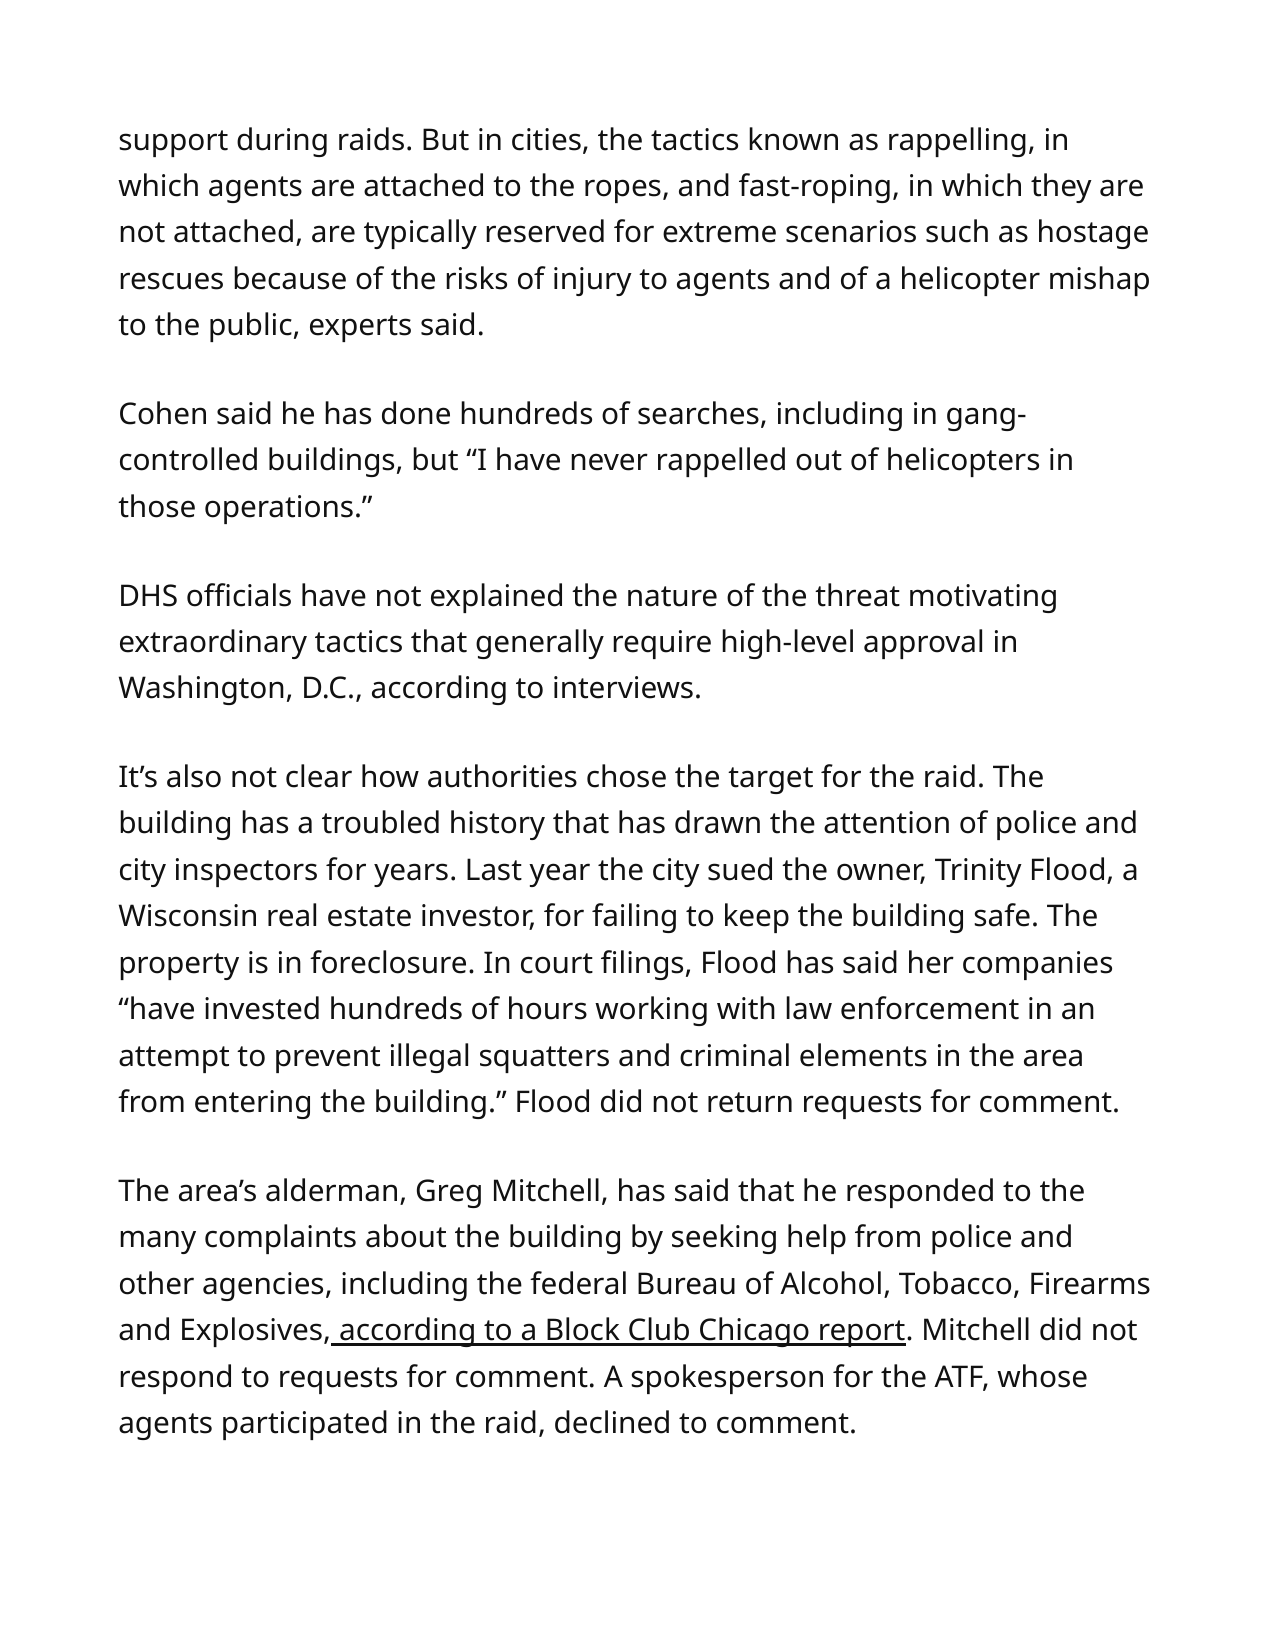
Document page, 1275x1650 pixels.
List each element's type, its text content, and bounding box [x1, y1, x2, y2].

text support during raids. But in cities, the tactics known as rappelling, in which agents are attached to the ropes, and fast-roping, in which they are not attached, are typically reserved for extreme scenarios such as hostage rescues because of the risks of injury to agents and of a helicopter mishap to the public, experts said. [118, 118, 1157, 344]
text DHS officials have not explained the nature of the threat motivating extraordinary tactics that generally require high-level approval in Washington, D.C., according to interviews. [118, 574, 1157, 707]
text The area’s alderman, Greg Mitchell, has said that he responded to the many complaints about the building by seeking help from police and other agencies, including the federal Bureau of Alcohol, Tobacco, Firearms and Explosives, according to a Block Club Chicago report. Mitchell did not respond to requests for comment. A spokesperson for the ATF, whose agents participated in the raid, declined to comment. [118, 1169, 1157, 1442]
text It’s also not clear how authorities chose the target for the raid. The building has a troubled history that has drawn the attention of police and city inspectors for years. Last year the city sued the owner, Trinity Flood, a Wisconsin real estate investor, for failing to keep the building safe. The property is in foreclosure. In court filings, Flood has said her companies “have invested hundreds of hours working with law enforcement in an attempt to prevent illegal squatters and criminal elements in the area from entering the building.” Flood did not return requests for comment. [118, 756, 1157, 1121]
text Cohen said he has done hundreds of searches, including in gang-controlled buildings, but “I have never rappelled out of helicopters in those operations.” [118, 393, 1157, 526]
